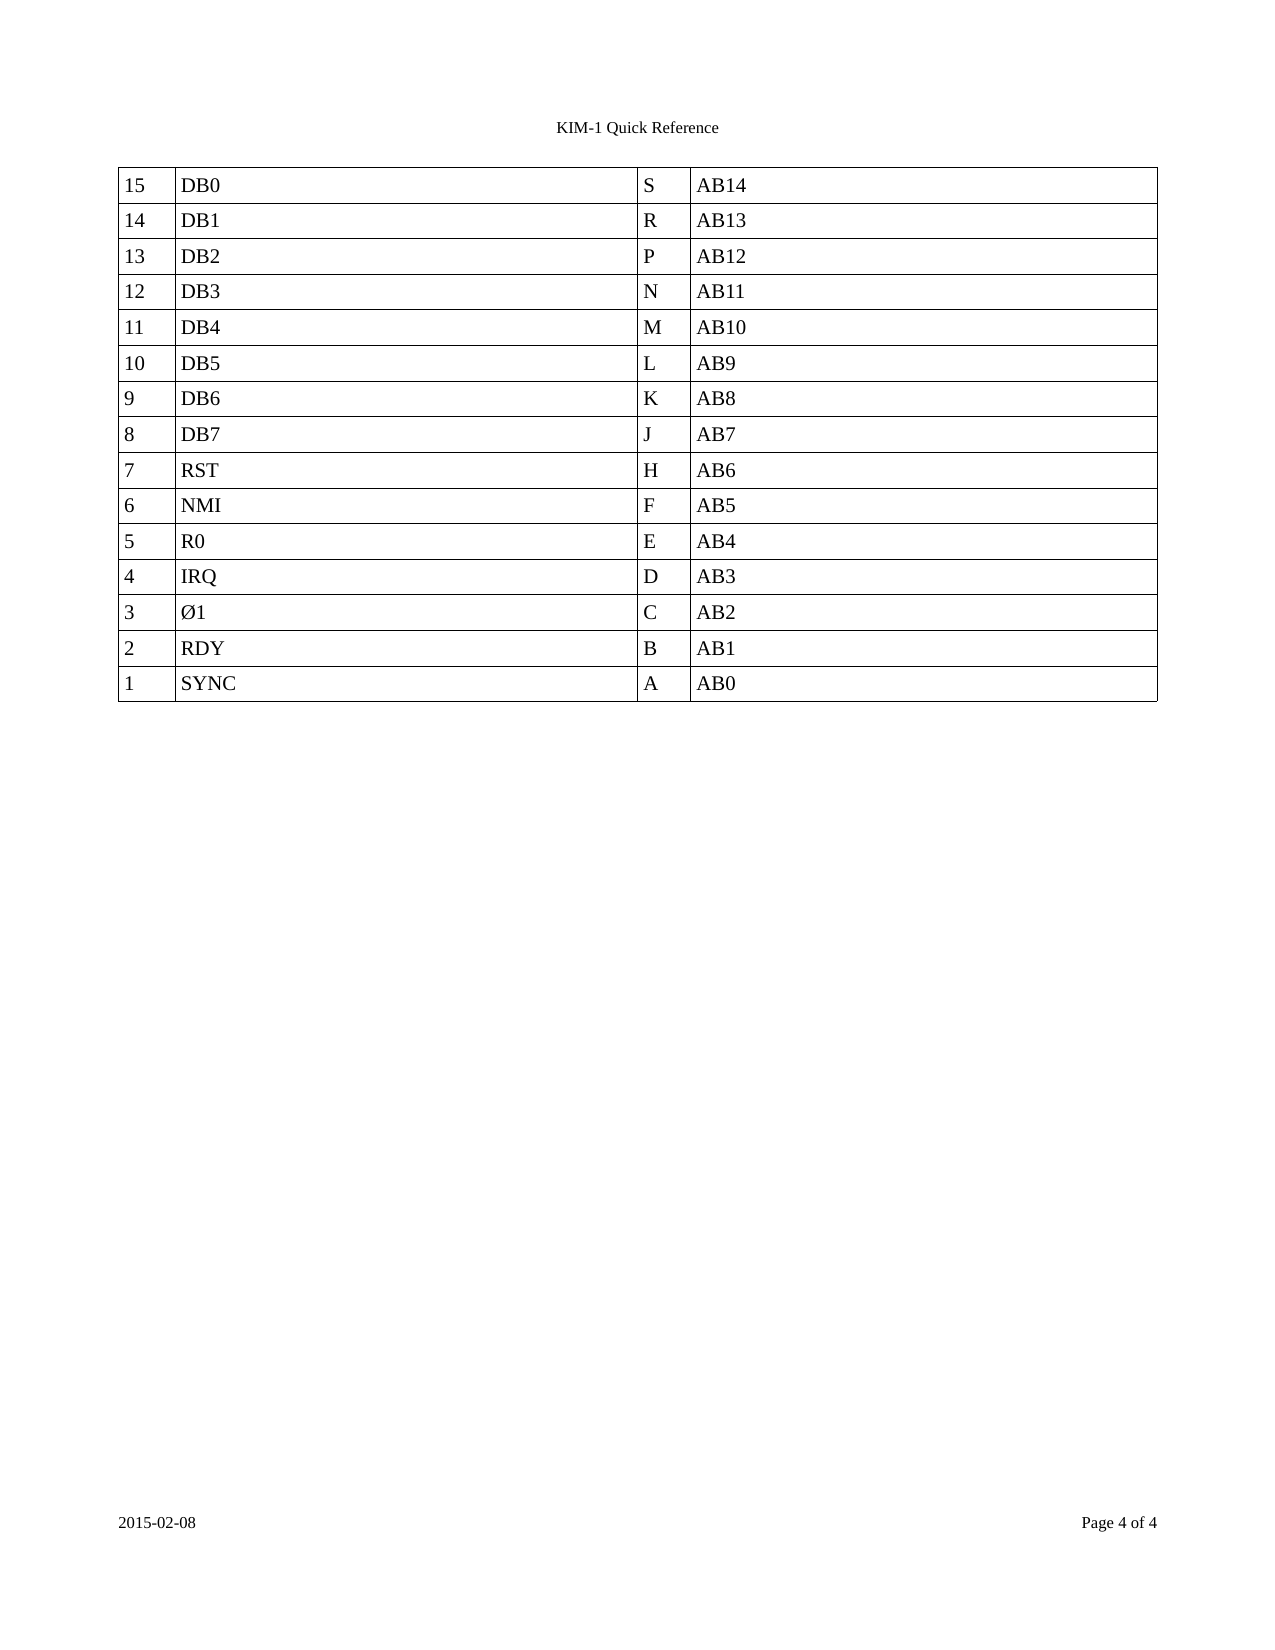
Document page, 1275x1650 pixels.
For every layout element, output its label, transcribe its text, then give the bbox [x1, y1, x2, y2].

table_cell NMI [176, 489, 637, 523]
table_cell AB13 [691, 204, 1157, 238]
table_cell AB12 [691, 239, 1157, 274]
table_cell DB6 [176, 382, 637, 416]
table_cell L [638, 346, 690, 381]
table_cell AB3 [691, 560, 1157, 594]
table_cell 9 [119, 382, 175, 416]
table_cell AB6 [691, 453, 1157, 487]
table_cell 2 [119, 631, 175, 666]
table_cell RDY [176, 631, 637, 666]
table_cell 10 [119, 346, 175, 381]
table_cell AB8 [691, 382, 1157, 416]
table_cell AB9 [691, 346, 1157, 381]
table_cell AB2 [691, 595, 1157, 630]
table_cell AB14 [691, 168, 1157, 202]
table_cell DB1 [176, 204, 637, 238]
table_cell B [638, 631, 690, 666]
table_cell P [638, 239, 690, 274]
table_cell M [638, 310, 690, 345]
table_cell R0 [176, 524, 637, 559]
table_cell 4 [119, 560, 175, 594]
table_cell AB1 [691, 631, 1157, 666]
table_cell 7 [119, 453, 175, 487]
table_cell R [638, 204, 690, 238]
table_cell C [638, 595, 690, 630]
table_cell DB5 [176, 346, 637, 381]
table_cell AB11 [691, 275, 1157, 309]
table_cell S [638, 168, 690, 202]
table_cell RST [176, 453, 637, 487]
table_cell DB7 [176, 417, 637, 452]
table_cell SYNC [176, 667, 637, 701]
table_cell DB2 [176, 239, 637, 274]
table_cell AB0 [691, 667, 1157, 701]
table_cell 11 [119, 310, 175, 345]
table_cell Ø1 [176, 595, 637, 630]
table_cell DB0 [176, 168, 637, 202]
table_cell 15 [119, 168, 175, 202]
table_cell AB10 [691, 310, 1157, 345]
table_cell K [638, 382, 690, 416]
table_cell H [638, 453, 690, 487]
table_cell J [638, 417, 690, 452]
table_cell 5 [119, 524, 175, 559]
table_cell E [638, 524, 690, 559]
table_cell N [638, 275, 690, 309]
table_cell 13 [119, 239, 175, 274]
table_cell 8 [119, 417, 175, 452]
table_cell D [638, 560, 690, 594]
table_cell AB7 [691, 417, 1157, 452]
table_cell 3 [119, 595, 175, 630]
table_cell F [638, 489, 690, 523]
table_cell IRQ [176, 560, 637, 594]
table_cell AB5 [691, 489, 1157, 523]
table_cell DB4 [176, 310, 637, 345]
table_cell DB3 [176, 275, 637, 309]
table_cell A [638, 667, 690, 701]
table_cell 1 [119, 667, 175, 701]
table_cell 14 [119, 204, 175, 238]
table_cell 6 [119, 489, 175, 523]
table_cell AB4 [691, 524, 1157, 559]
table_cell 12 [119, 275, 175, 309]
